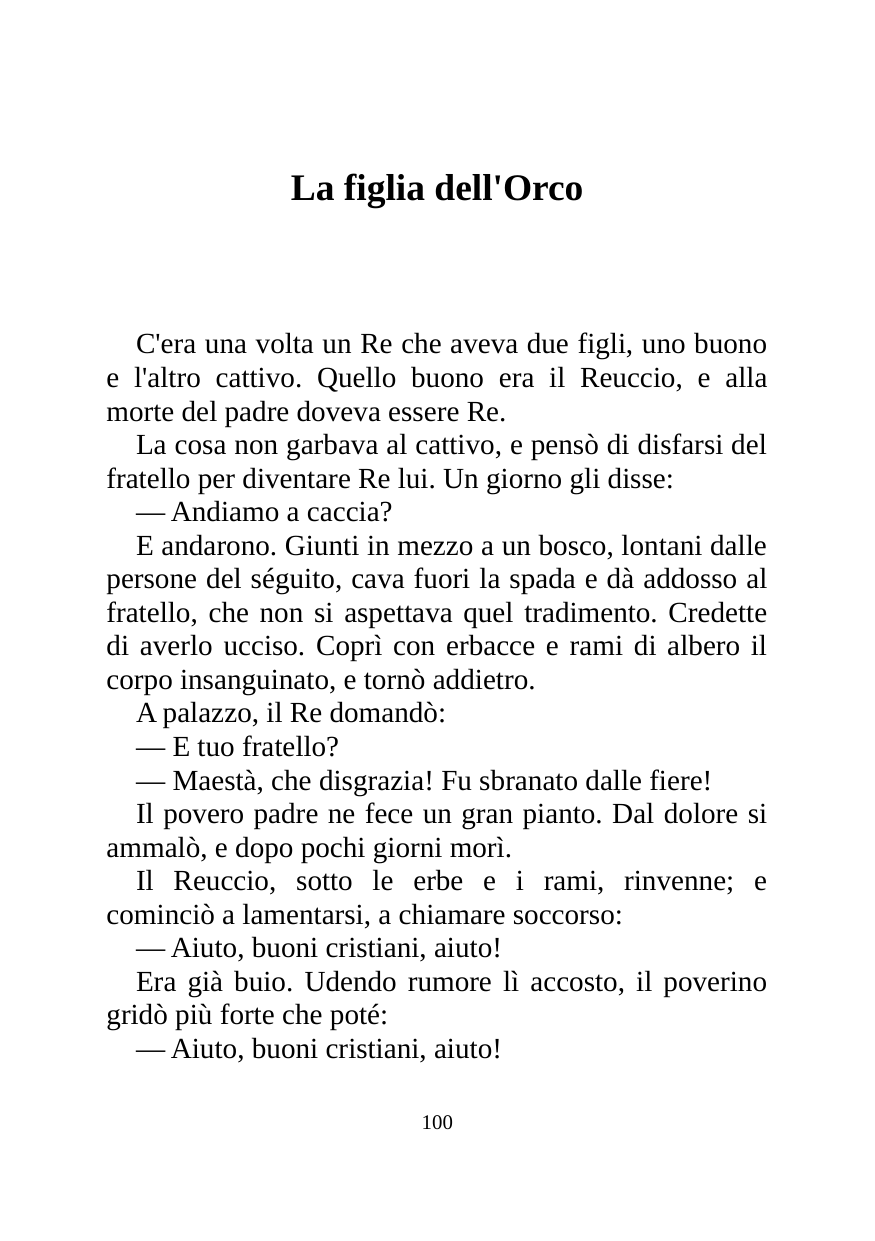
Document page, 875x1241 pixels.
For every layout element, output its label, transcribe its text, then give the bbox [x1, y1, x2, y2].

text Il povero padre ne fece un gran pianto. Dal dolore si ammalò, e dopo pochi giorni morì. [106, 796, 768, 863]
subtitle La figlia dell'Orco [106, 165, 768, 208]
text La cosa non garbava al cattivo, e pensò di disfarsi del fratello per diventare Re lui. Un giorno gli disse: [106, 427, 768, 494]
text — Maestà, che disgrazia! Fu sbranato dalle fiere! [106, 763, 768, 796]
text Il Reuccio, sotto le erbe e i rami, rinvenne; e cominciò a lamentarsi, a chiamare soccorso: [106, 863, 768, 930]
text — Aiuto, buoni cristiani, aiuto! [106, 930, 768, 964]
text — E tuo fratello? [106, 729, 768, 763]
text E andarono. Giunti in mezzo a un bosco, lontani dalle persone del séguito, cava fuori la spada e dà addosso al fratello, che non si aspettava quel tradimento. Credette di averlo ucciso. Coprì con erbacce e rami di albero il corpo insanguinato, e tornò addietro. [106, 528, 768, 696]
text — Aiuto, buoni cristiani, aiuto! [106, 1031, 768, 1064]
text — Andiamo a caccia? [106, 494, 768, 528]
text C'era una volta un Re che aveva due figli, uno buono e l'altro cattivo. Quello buono era il Reuccio, e alla morte del padre doveva essere Re. [106, 327, 768, 427]
text A palazzo, il Re domandò: [106, 696, 768, 729]
text Era già buio. Udendo rumore lì accosto, il poverino gridò più forte che poté: [106, 964, 768, 1031]
